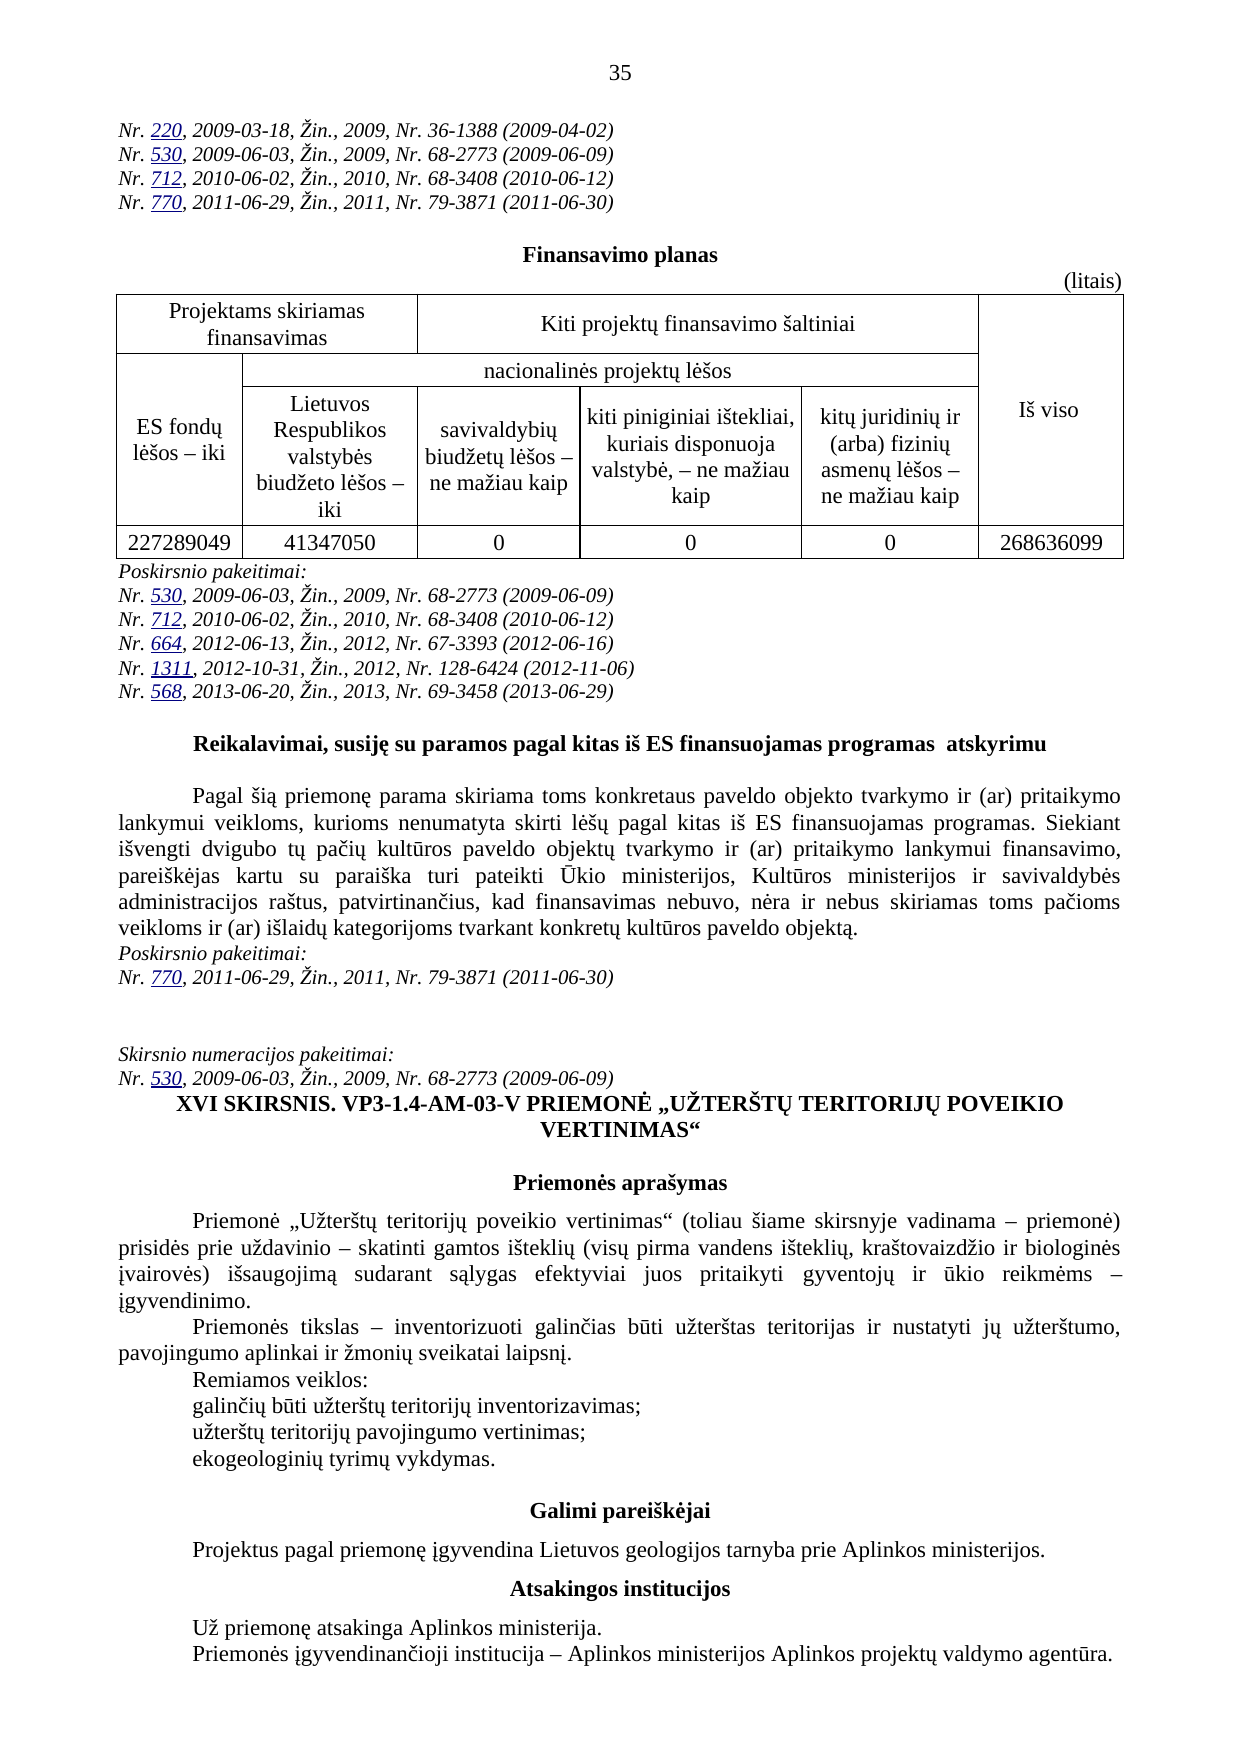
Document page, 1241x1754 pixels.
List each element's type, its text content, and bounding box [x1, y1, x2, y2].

text Nr. 712, 2010-06-02, Žin., 2010, Nr. 68-3408 (2010-06-12) [118, 607, 1122, 631]
text užterštų teritorijų pavojingumo vertinimas; [118, 1418, 1122, 1445]
table_cell 268636099 [979, 526, 1123, 558]
table_cell savivaldybių biudžetų lėšos – ne mažiau kaip [418, 387, 579, 525]
table_cell nacionalinės projektų lėšos [243, 354, 978, 386]
text Nr. 770, 2011-06-29, Žin., 2011, Nr. 79-3871 (2011-06-30) [118, 190, 1122, 214]
subtitle xVI skirsnis. VP3-1.4-AM-03-V PRIEMONĖ „UŽTERŠTŲ TERITORIJŲ POVEIKIO VERTINIMAS“ [118, 1090, 1122, 1142]
text Nr. 530, 2009-06-03, Žin., 2009, Nr. 68-2773 (2009-06-09) [118, 583, 1122, 607]
text Remiamos veiklos: [118, 1366, 1122, 1392]
text Nr. 770, 2011-06-29, Žin., 2011, Nr. 79-3871 (2011-06-30) [118, 965, 1122, 989]
text Priemonė „Užterštų teritorijų poveikio vertinimas“ (toliau šiame skirsnyje vadinama – priemonė) prisidės prie uždavinio – skatinti gamtos išteklių (visų pirma vandens išteklių, kraštovaizdžio ir biologinės įvairovės) išsaugojimą sudarant sąlygas efektyviai juos pritaikyti gyventojų ir ūkio reikmėms – įgyvendinimo. [118, 1208, 1122, 1313]
text Priemonės tikslas – inventorizuoti galinčias būti užterštas teritorijas ir nustatyti jų užterštumo, pavojingumo aplinkai ir žmonių sveikatai laipsnį. [118, 1313, 1122, 1366]
text Reikalavimai, susiję su paramos pagal kitas iš ES finansuojamas programas atskyrimu [118, 730, 1122, 756]
text Galimi pareiškėjai [118, 1497, 1122, 1524]
table_cell 0 [802, 526, 978, 558]
text Priemonės įgyvendinančioji institucija – Aplinkos ministerijos Aplinkos projektų valdymo agentūra. [118, 1640, 1122, 1667]
text Projektus pagal priemonę įgyvendina Lietuvos geologijos tarnyba prie Aplinkos ministerijos. [118, 1536, 1122, 1563]
text Priemonės aprašymas [118, 1169, 1122, 1195]
text Nr. 664, 2012-06-13, Žin., 2012, Nr. 67-3393 (2012-06-16) [118, 631, 1122, 655]
text Skirsnio numeracijos pakeitimai: [118, 1042, 1122, 1066]
table_header Kiti projektų finansavimo šaltiniai [418, 295, 978, 353]
text Nr. 220, 2009-03-18, Žin., 2009, Nr. 36-1388 (2009-04-02) [118, 118, 1122, 142]
table_cell 0 [418, 526, 579, 558]
table_cell kiti piniginiai ištekliai, kuriais disponuoja valstybė, – ne mažiau kaip [581, 387, 801, 525]
text Poskirsnio pakeitimai: [118, 559, 1122, 583]
table_cell 0 [581, 526, 801, 558]
text Už priemonę atsakinga Aplinkos ministerija. [118, 1614, 1122, 1640]
text (litais) [231, 267, 1122, 293]
table_header Iš viso [979, 295, 1123, 525]
text Nr. 530, 2009-06-03, Žin., 2009, Nr. 68-2773 (2009-06-09) [118, 142, 1122, 166]
text ekogeologinių tyrimų vykdymas. [118, 1445, 1122, 1471]
table_header Projektams skiriamas finansavimas [117, 295, 417, 353]
text Atsakingos institucijos [118, 1575, 1122, 1602]
table_cell kitų juridinių ir (arba) fizinių asmenų lėšos – ne mažiau kaip [802, 387, 978, 525]
text Finansavimo planas [118, 241, 1122, 267]
table_cell 41347050 [243, 526, 417, 558]
text Nr. 568, 2013-06-20, Žin., 2013, Nr. 69-3458 (2013-06-29) [118, 679, 1122, 703]
table_cell ES fondų lėšos – iki [117, 354, 242, 525]
text Nr. 530, 2009-06-03, Žin., 2009, Nr. 68-2773 (2009-06-09) [118, 1066, 1122, 1090]
text Nr. 712, 2010-06-02, Žin., 2010, Nr. 68-3408 (2010-06-12) [118, 166, 1122, 190]
text Poskirsnio pakeitimai: [118, 941, 1122, 965]
text galinčių būti užterštų teritorijų inventorizavimas; [118, 1392, 1122, 1418]
table_cell Lietuvos Respublikos valstybės biudžeto lėšos – iki [243, 387, 417, 525]
text Nr. 1311, 2012-10-31, Žin., 2012, Nr. 128-6424 (2012-11-06) [118, 655, 1122, 679]
text Pagal šią priemonę parama skiriama toms konkretaus paveldo objekto tvarkymo ir (ar) pritaikymo lankymui veikloms, kurioms nenumatyta skirti lėšų pagal kitas iš ES finansuojamas programas. Siekiant išvengti dvigubo tų pačių kultūros paveldo objektų tvarkymo ir (ar) pritaikymo lankymui finansavimo, pareiškėjas kartu su paraiška turi pateikti Ūkio ministerijos, Kultūros ministerijos ir savivaldybės administracijos raštus, patvirtinančius, kad finansavimas nebuvo, nėra ir nebus skiriamas toms pačioms veikloms ir (ar) išlaidų kategorijoms tvarkant konkretų kultūros paveldo objektą. [118, 783, 1122, 941]
table_cell 227289049 [117, 526, 242, 558]
